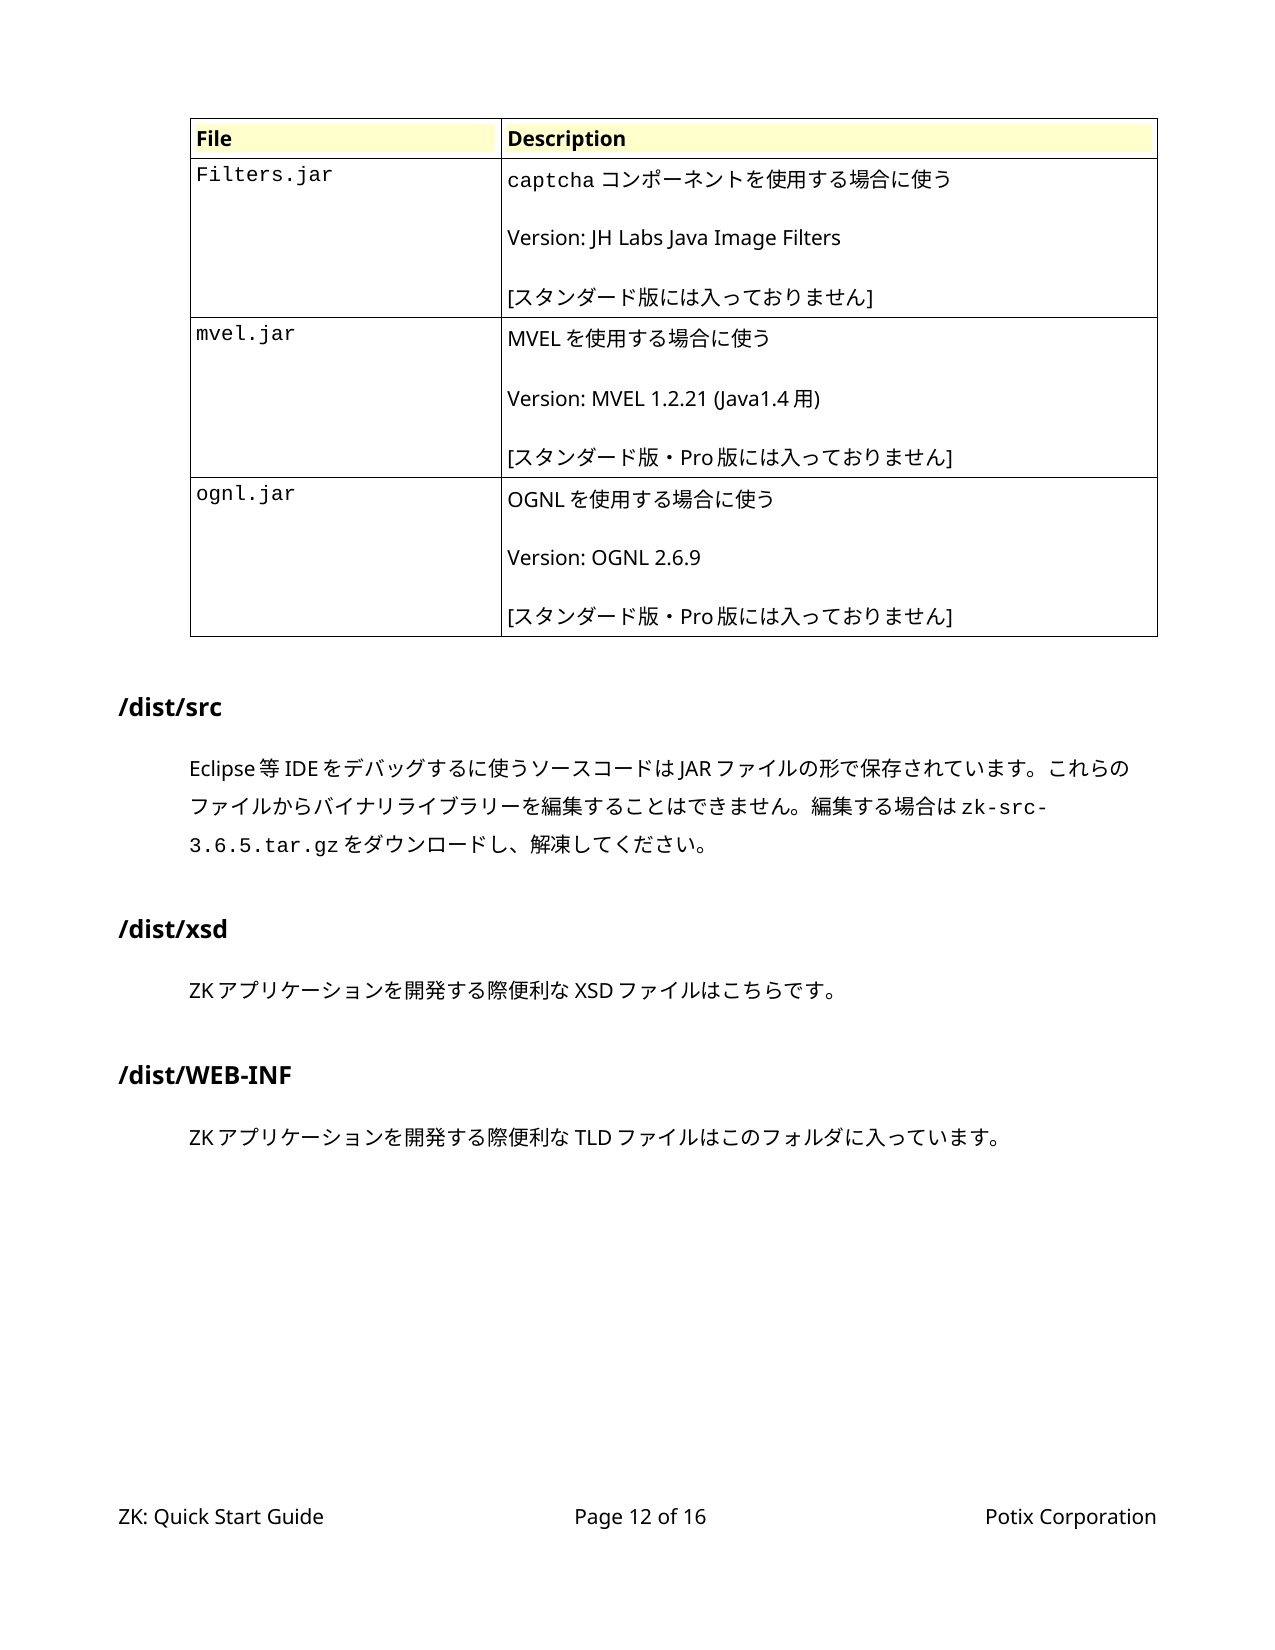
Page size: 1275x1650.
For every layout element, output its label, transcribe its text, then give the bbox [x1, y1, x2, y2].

text Eclipse等IDEをデバッグするに使うソースコードはJARファイルの形で保存されています。これらのファイルからバイナリライブラリーを編集することはできません。編集する場合はzk-src-3.6.5.tar.gzをダウンロードし、解凍してください。 [189, 753, 1157, 858]
table_cell captcha コンポーネントを使用する場合に使う Version: JH Labs Java Image Filters [スタンダード版には入っておりません] [502, 159, 1157, 317]
table_cell mvel.jar [191, 318, 501, 477]
table_cell OGNLを使用する場合に使う Version: OGNL 2.6.9 [スタンダード版・Pro版には入っておりません] [502, 478, 1157, 636]
text ZKアプリケーションを開発する際便利なXSDファイルはこちらです。 [189, 975, 1157, 1005]
subtitle /dist/xsd [118, 911, 1157, 945]
table_header Description [502, 119, 1157, 158]
table_header File [191, 119, 501, 158]
table_cell MVELを使用する場合に使う Version: MVEL 1.2.21 (Java1.4用) [スタンダード版・Pro版には入っておりません] [502, 318, 1157, 477]
subtitle /dist/src [118, 689, 1157, 723]
subtitle /dist/WEB-INF [118, 1058, 1157, 1092]
table_cell Filters.jar [191, 159, 501, 317]
table_cell ognl.jar [191, 478, 501, 636]
text ZKアプリケーションを開発する際便利なTLDファイルはこのフォルダに入っています。 [189, 1121, 1157, 1151]
